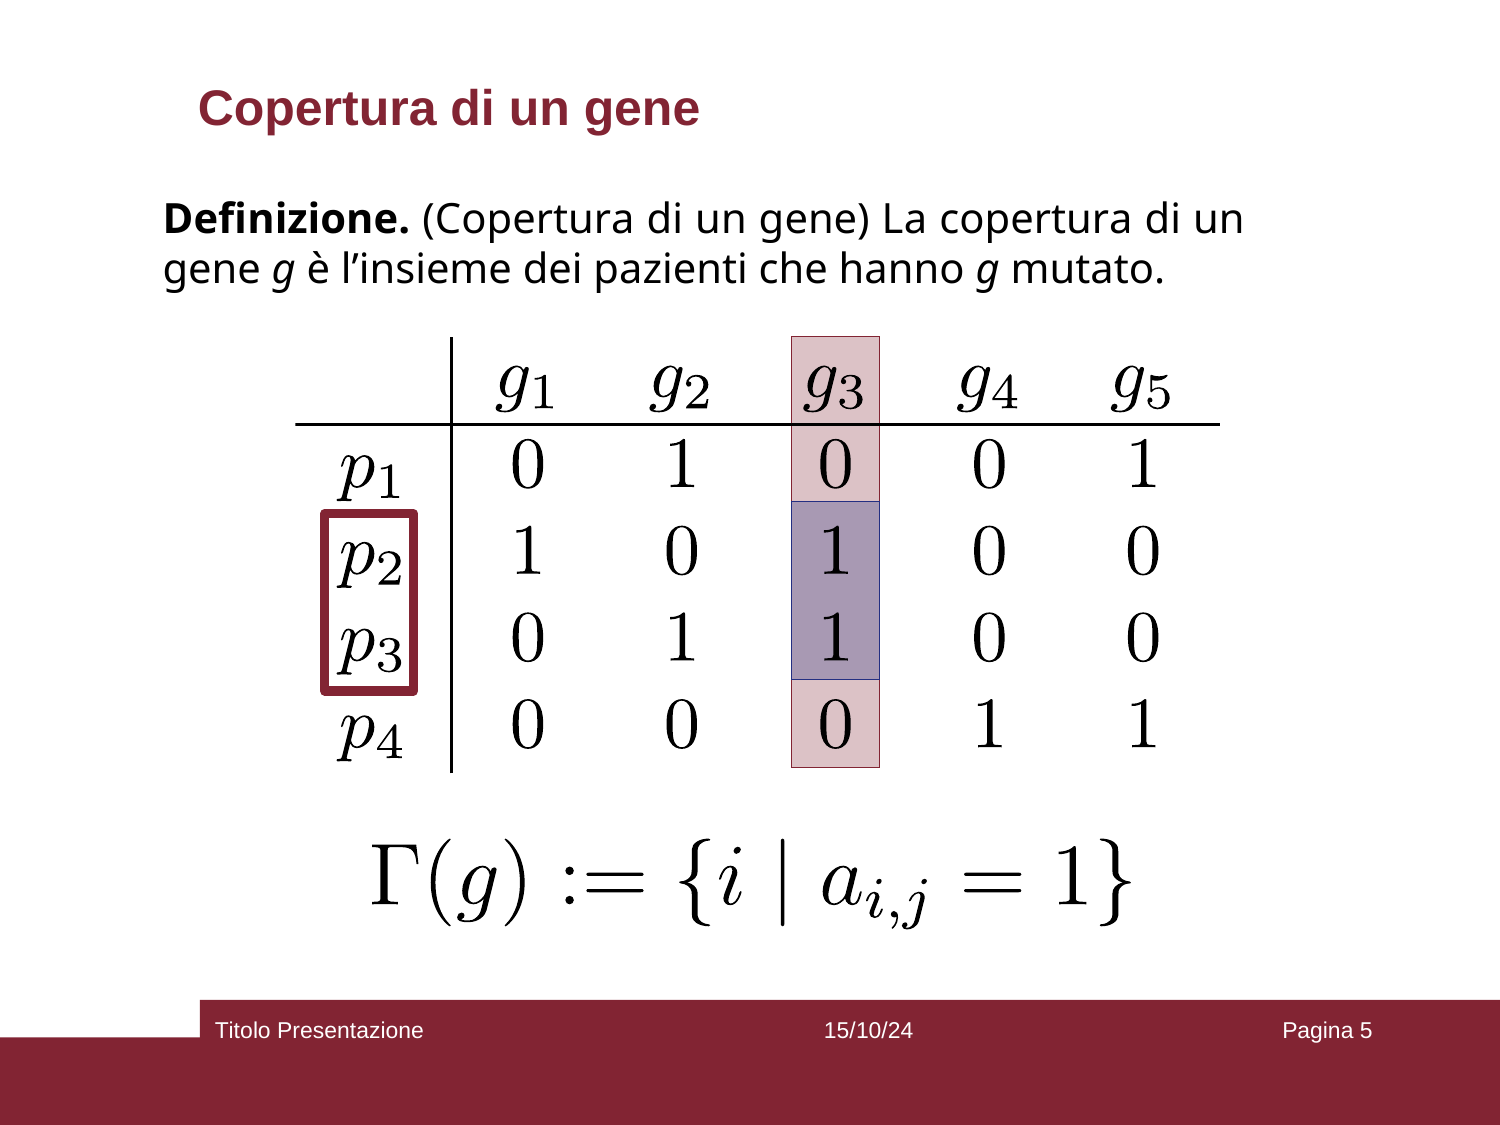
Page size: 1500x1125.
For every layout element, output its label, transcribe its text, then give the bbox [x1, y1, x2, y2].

picture [372, 838, 1131, 930]
text_box Titolo Presentazione [199, 1008, 676, 1084]
picture [295, 350, 1241, 780]
text_box Definizione. (Copertura di un gene) La copertura di un gene g è l’insieme dei pazienti che hanno g mutato. [147, 184, 1359, 350]
text_box 15/10/24 [712, 1008, 1026, 1084]
text_box Pagina <number> [1074, 1008, 1388, 1084]
title Copertura di un gene [183, 67, 1400, 150]
